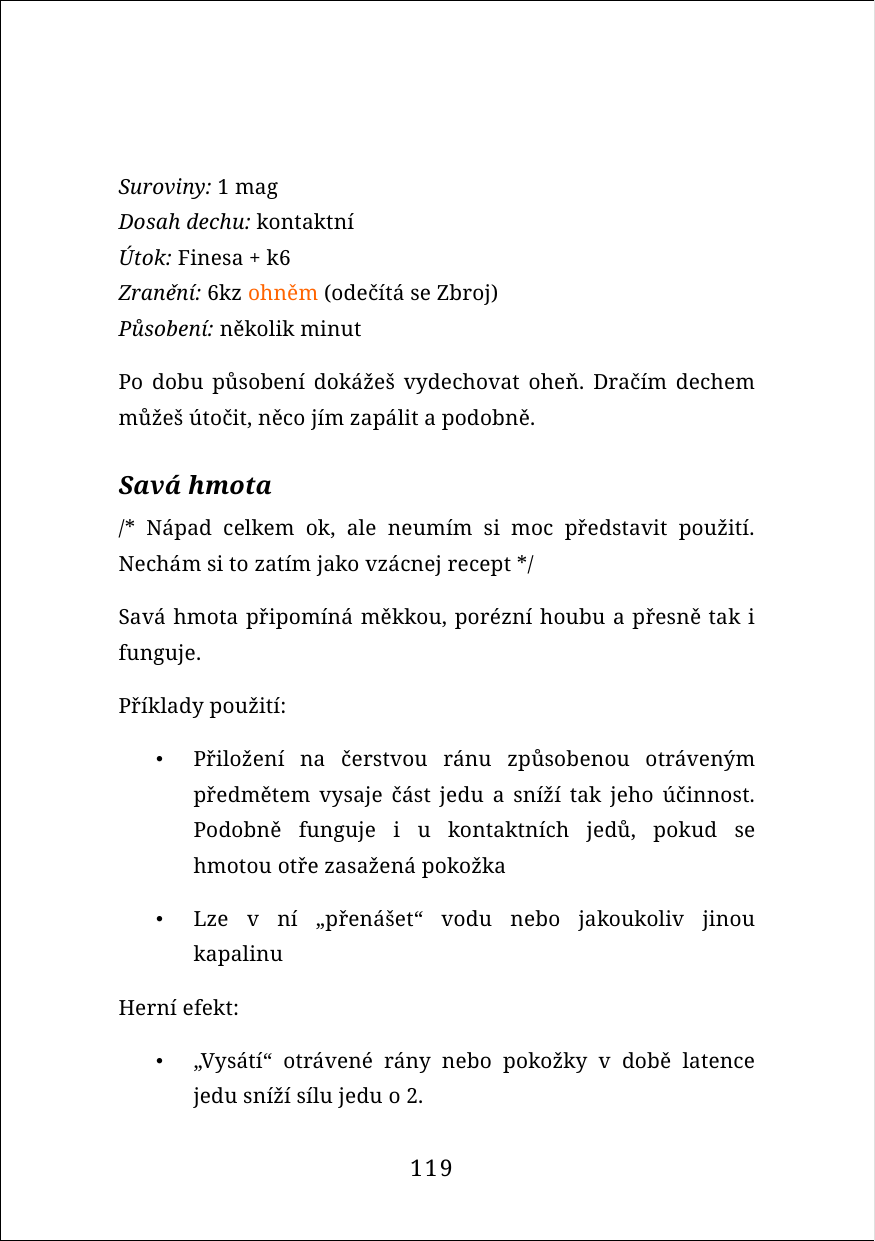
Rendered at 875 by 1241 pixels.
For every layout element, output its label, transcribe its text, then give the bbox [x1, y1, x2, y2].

text /* Nápad celkem ok, ale neumím si moc představit použití. Nechám si to zatím jako vzácnej recept */ [118, 513, 756, 577]
list Přiložení na čerstvou ránu způsobenou otráveným předmětem vysaje část jedu a sníží tak jeho účinnost. Podobně funguje i u kontaktních jedů, pokud se hmotou otře zasažená pokožka [156, 744, 756, 879]
subtitle Savá hmota [118, 468, 756, 502]
text Herní efekt: [118, 993, 756, 1021]
text Savá hmota připomíná měkkou, porézní houbu a přesně tak i funguje. [118, 602, 756, 666]
list Lze v ní „přenášet“ vodu nebo jakoukoliv jinou kapalinu [156, 904, 756, 968]
text Po dobu působení dokážeš vydechovat oheň. Dračím dechem můžeš útočit, něco jím zapálit a podobně. [118, 367, 756, 431]
list „Vysátí“ otrávené rány nebo pokožky v době latence jedu sníží sílu jedu o 2. [156, 1046, 756, 1110]
text Suroviny: 1 mag Dosah dechu: kontaktní Útok: Finesa + k6 Zranění: 6kz ohněm (odečítá se Zbroj) Působení: několik minut [118, 172, 756, 342]
text Příklady použití: [118, 691, 756, 719]
